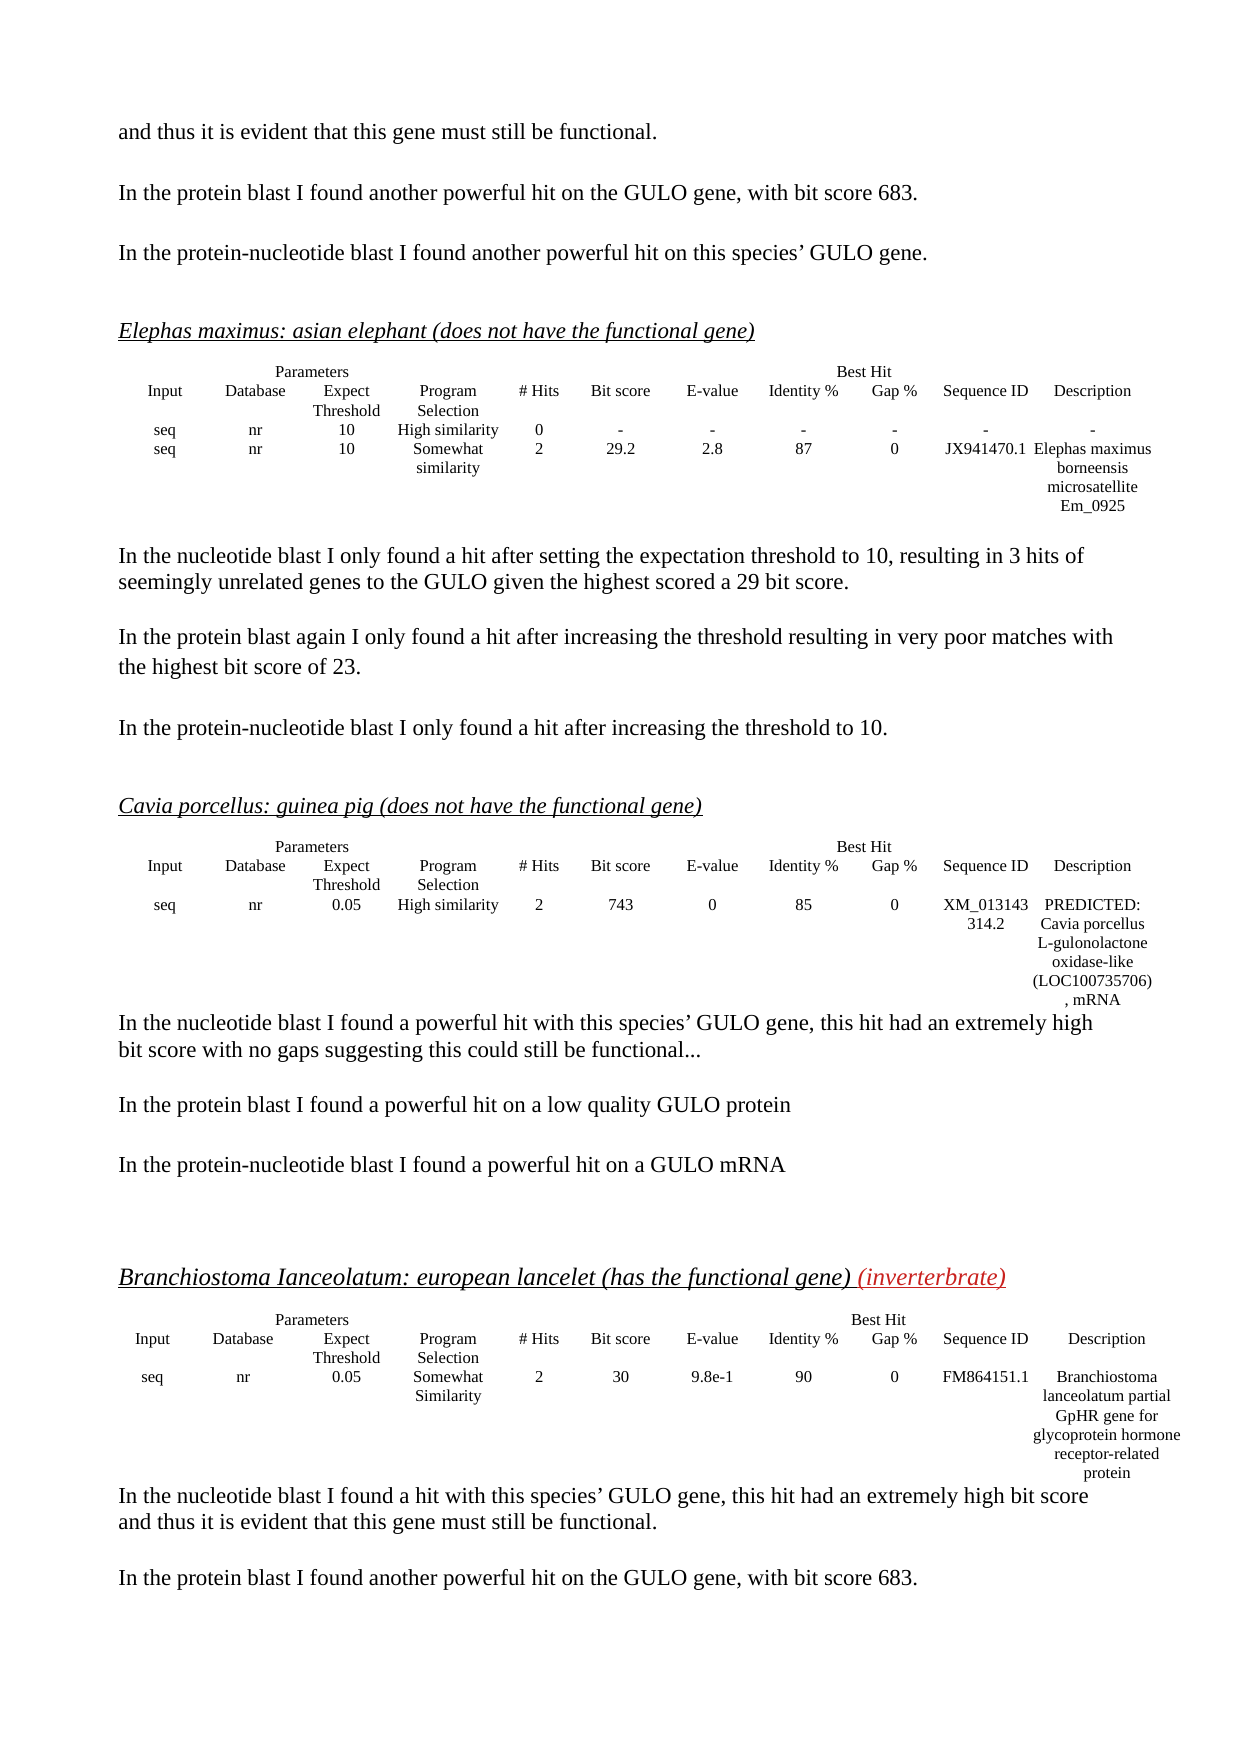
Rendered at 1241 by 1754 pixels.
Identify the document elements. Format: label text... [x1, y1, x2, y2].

table_header # Hits [504, 1310, 574, 1367]
text In the protein blast again I only found a hit after increasing the threshold resulting in very poor matches with the highest bit score of 23. In the protein-nucleotide blast I only found a hit after increasing the threshold to 10. [118, 623, 1122, 773]
table_cell 743 [574, 894, 667, 1009]
table_cell Bit score [574, 381, 667, 419]
table_header Parameters [120, 1310, 504, 1329]
table_header Parameters [120, 837, 504, 856]
table_header Best Hit [574, 362, 1154, 381]
table_header # Hits [504, 837, 574, 894]
table_cell 0 [667, 894, 758, 1009]
table_cell 0 [849, 1367, 940, 1482]
table_cell Program Selection [392, 856, 504, 894]
table_cell Description [1031, 1329, 1182, 1367]
table_cell Database [210, 856, 301, 894]
table_cell 10 [301, 420, 392, 439]
table_cell 10 [301, 439, 392, 515]
table_cell 2 [504, 894, 574, 1009]
table_cell Identity % [758, 856, 849, 894]
text Cavia porcellus: guinea pig (does not have the functional gene) [118, 792, 1122, 818]
table_cell Bit score [574, 856, 667, 894]
table_cell Sequence ID [940, 1329, 1031, 1367]
table_cell Expect Threshold [301, 381, 392, 419]
table_cell 30 [574, 1367, 667, 1482]
table_cell Input [120, 381, 210, 419]
table_cell Branchiostoma lanceolatum partial GpHR gene for glycoprotein hormone receptor-related protein [1031, 1367, 1182, 1482]
table_cell - [667, 420, 758, 439]
table_cell - [758, 420, 849, 439]
table_cell Identity % [758, 381, 849, 419]
table_cell E-value [667, 856, 758, 894]
table_cell XM_013143314.2 [940, 894, 1031, 1009]
table_cell Expect Threshold [301, 1329, 392, 1367]
text and thus it is evident that this gene must still be functional. In the protein blast I found another powerful hit on the GULO gene, with bit score 683. In the protein-nucleotide blast I found another powerful hit on this species’ GULO gene. [118, 118, 1122, 298]
table_cell 2.8 [667, 439, 758, 515]
table_cell Sequence ID [940, 856, 1031, 894]
table_cell Expect Threshold [301, 856, 392, 894]
table_cell nr [210, 894, 301, 1009]
table_cell 0 [504, 420, 574, 439]
table_cell 0.05 [301, 1367, 392, 1482]
table_cell FM864151.1 [940, 1367, 1031, 1482]
text Branchiostoma Ianceolatum: european lancelet (has the functional gene) (inverterbrate) [118, 1196, 1122, 1291]
text In the protein blast I found a powerful hit on a low quality GULO protein In the protein-nucleotide blast I found a powerful hit on a GULO mRNA [118, 1091, 1122, 1177]
table_cell E-value [667, 381, 758, 419]
text In the nucleotide blast I only found a hit after setting the expectation threshold to 10, resulting in 3 hits of seemingly unrelated genes to the GULO given the highest scored a 29 bit score. [118, 515, 1122, 623]
text In the nucleotide blast I found a powerful hit with this species’ GULO gene, this hit had an extremely high bit score with no gaps suggesting this could still be functional... [118, 1009, 1122, 1091]
table_cell Database [210, 381, 301, 419]
table_cell 0.05 [301, 894, 392, 1009]
table_cell Somewhat similarity [392, 439, 504, 515]
table_cell Description [1031, 381, 1154, 419]
table_cell Gap % [849, 381, 940, 419]
table_cell Program Selection [392, 1329, 504, 1367]
text Elephas maximus: asian elephant (does not have the functional gene) [118, 317, 1122, 343]
table_cell nr [185, 1367, 301, 1482]
table_cell seq [120, 1367, 185, 1482]
table_cell 29.2 [574, 439, 667, 515]
table_cell High similarity [392, 894, 504, 1009]
table_cell - [1031, 420, 1154, 439]
table_cell 87 [758, 439, 849, 515]
table_cell Sequence ID [940, 381, 1031, 419]
table_header Parameters [120, 362, 504, 381]
table_cell 9.8e-1 [667, 1367, 758, 1482]
table_cell 85 [758, 894, 849, 1009]
text In the nucleotide blast I found a hit with this species’ GULO gene, this hit had an extremely high bit score and thus it is evident that this gene must still be functional. [118, 1482, 1122, 1563]
table_cell seq [120, 894, 210, 1009]
table_header # Hits [504, 362, 574, 419]
table_cell nr [210, 439, 301, 515]
table_cell Description [1031, 856, 1154, 894]
table_cell 2 [504, 1367, 574, 1482]
table_cell seq [120, 420, 210, 439]
table_header Best Hit [574, 837, 1154, 856]
table_cell Input [120, 1329, 185, 1367]
table_cell Gap % [849, 856, 940, 894]
table_cell 0 [849, 439, 940, 515]
table_cell - [574, 420, 667, 439]
table_cell 2 [504, 439, 574, 515]
table_cell Somewhat Similarity [392, 1367, 504, 1482]
table_cell Bit score [574, 1329, 667, 1367]
table_cell Database [185, 1329, 301, 1367]
text In the protein blast I found another powerful hit on the GULO gene, with bit score 683. [118, 1563, 1122, 1620]
table_cell 0 [849, 894, 940, 1009]
table_cell - [849, 420, 940, 439]
table_cell Input [120, 856, 210, 894]
table_cell nr [210, 420, 301, 439]
table_cell E-value [667, 1329, 758, 1367]
table_cell PREDICTED: Cavia porcellus L-gulonolactone oxidase-like (LOC100735706), mRNA [1031, 894, 1154, 1009]
table_header Best Hit [574, 1310, 1182, 1329]
table_cell High similarity [392, 420, 504, 439]
table_cell 90 [758, 1367, 849, 1482]
table_cell - [940, 420, 1031, 439]
table_cell Gap % [849, 1329, 940, 1367]
table_cell Program Selection [392, 381, 504, 419]
table_cell Identity % [758, 1329, 849, 1367]
table_cell JX941470.1 [940, 439, 1031, 515]
table_cell seq [120, 439, 210, 515]
table_cell Elephas maximus borneensis microsatellite Em_0925 [1031, 439, 1154, 515]
